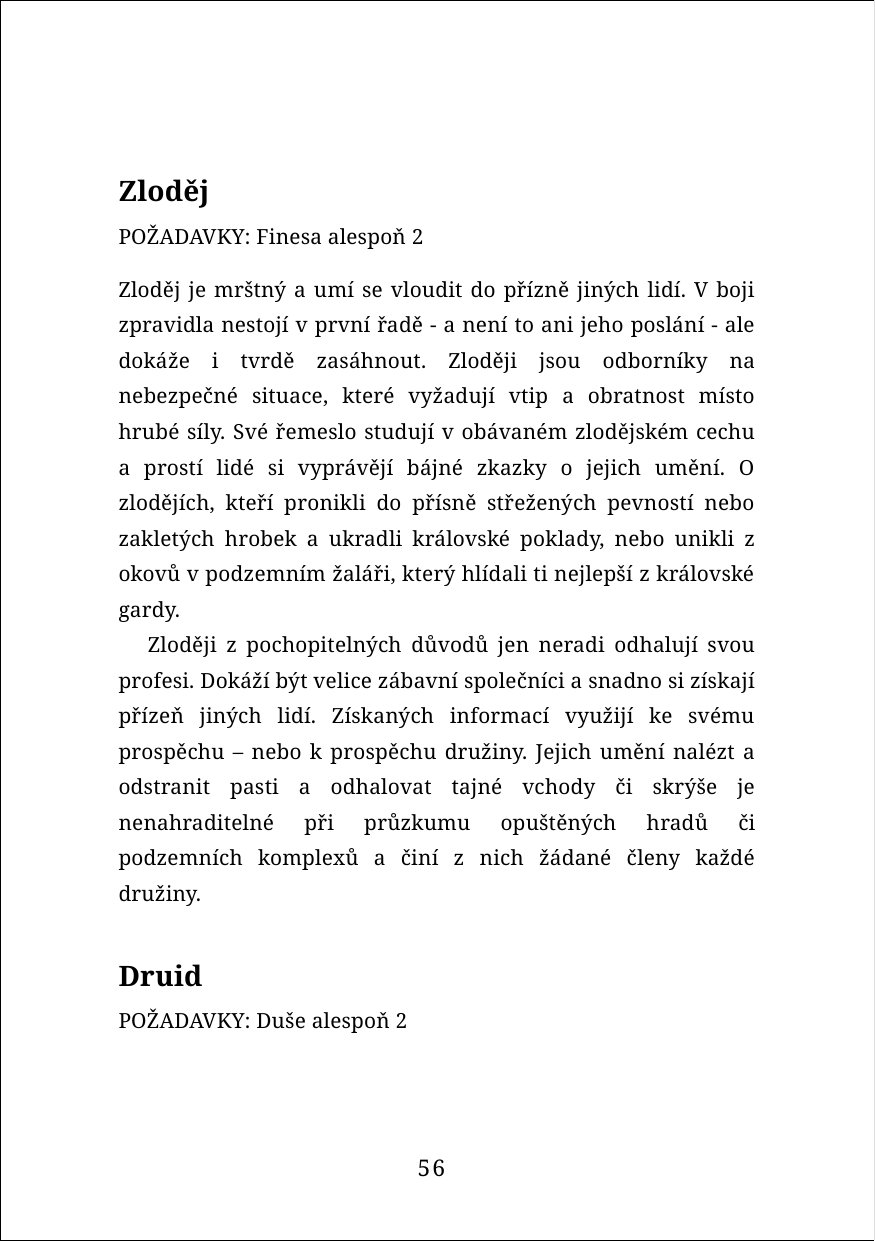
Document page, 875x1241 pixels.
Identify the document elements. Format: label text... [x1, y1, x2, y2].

text Zloděj je mrštný a umí se vloudit do přízně jiných lidí. V boji zpravidla nestojí v první řadě - a není to ani jeho poslání - ale dokáže i tvrdě zasáhnout. Zloději jsou odborníky na nebezpečné situace, které vyžadují vtip a obratnost místo hrubé síly. Své řemeslo studují v obávaném zlodějském cechu a prostí lidé si vyprávějí bájné zkazky o jejich umění. O zlodějích, kteří pronikli do přísně střežených pevností nebo zakletých hrobek a ukradli královské poklady, nebo unikli z okovů v podzemním žaláři, který hlídali ti nejlepší z královské gardy. Zloději z pochopitelných důvodů jen neradi odhalují svou profesi. Dokáží být velice zábavní společníci a snadno si získají přízeň jiných lidí. Získaných informací využijí ke svému prospěchu – nebo k prospěchu družiny. Jejich umění nalézt a odstranit pasti a odhalovat tajné vchody či skrýše je nenahraditelné při průzkumu opuštěných hradů či podzemních komplexů a činí z nich žádané členy každé družiny. [118, 275, 756, 907]
text POŽADAVKY: Finesa alespoň 2 [118, 222, 756, 250]
subtitle Zloděj [118, 172, 756, 210]
text POŽADAVKY: Duše alespoň 2 [118, 1006, 756, 1034]
subtitle Druid [118, 956, 756, 994]
